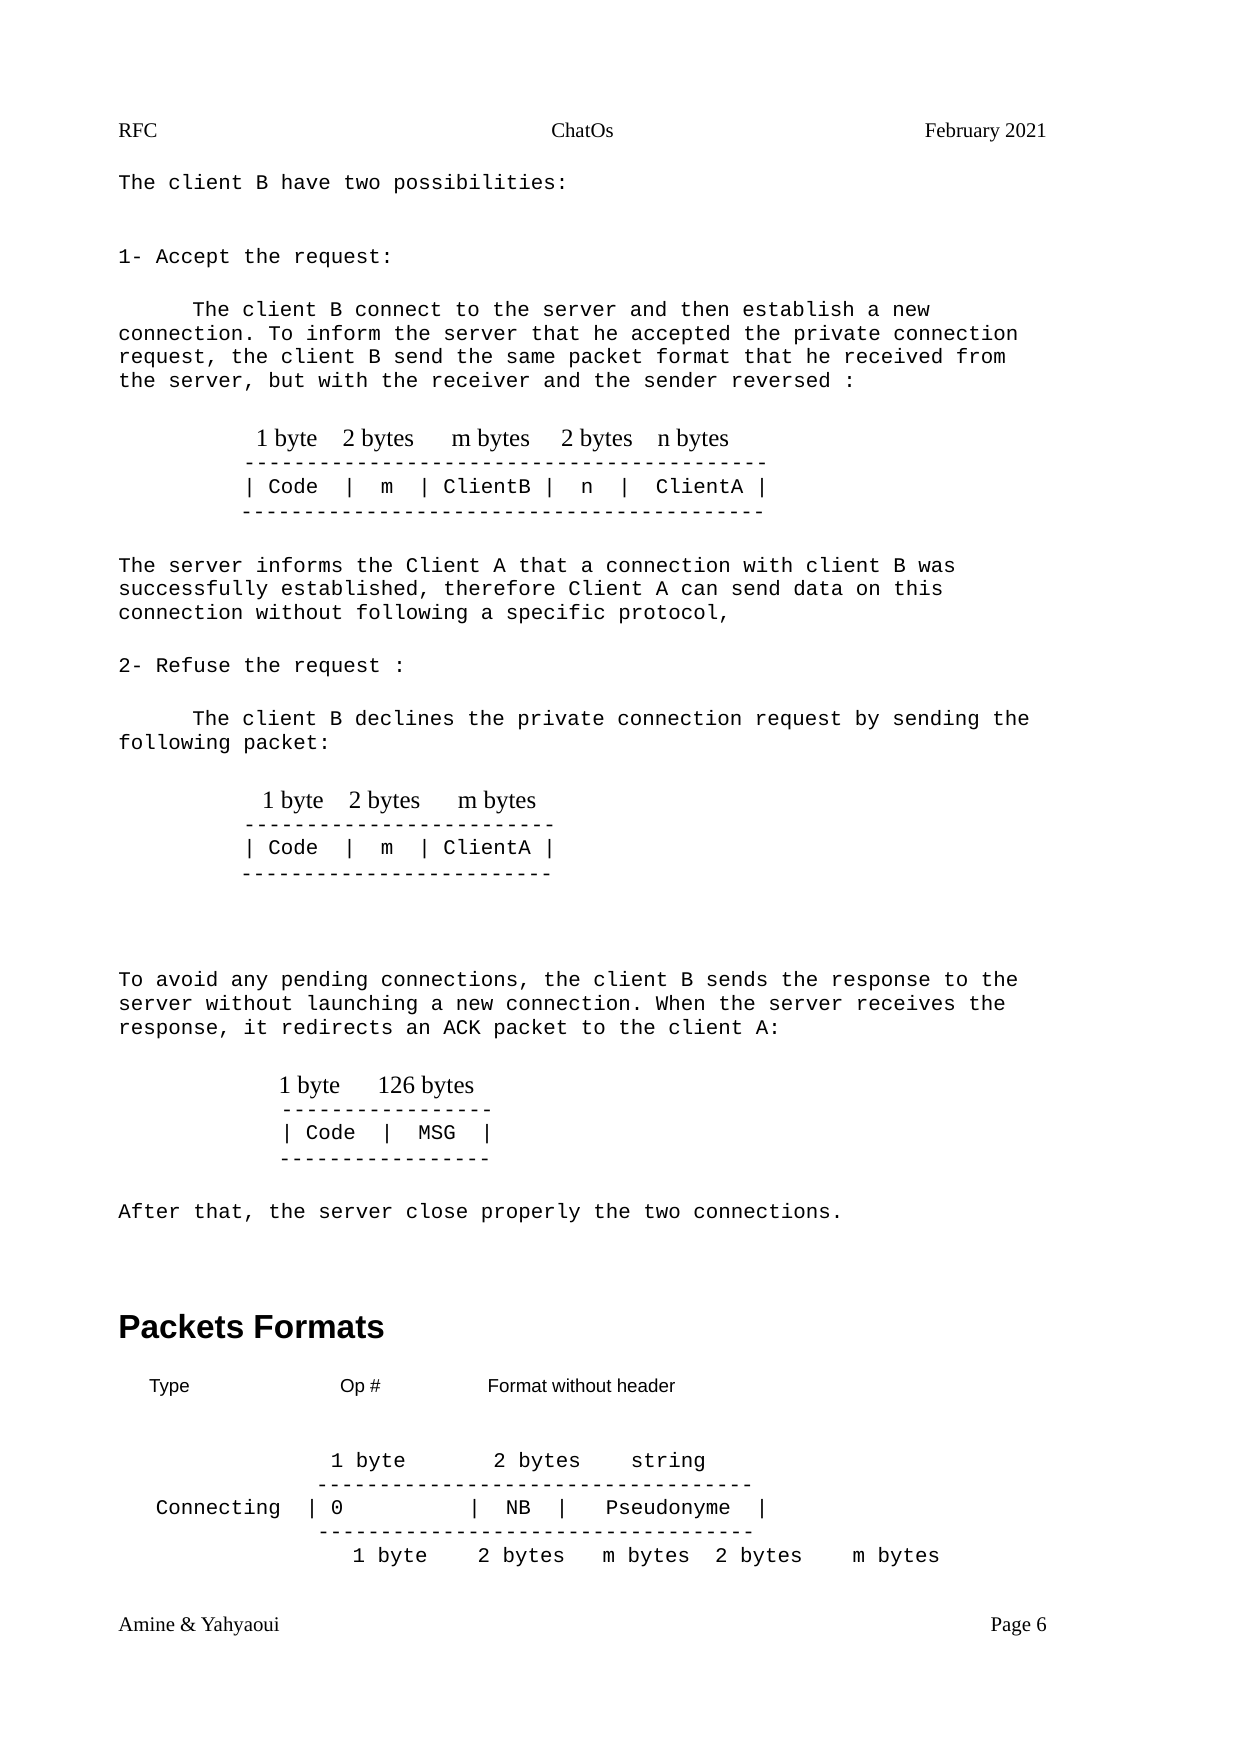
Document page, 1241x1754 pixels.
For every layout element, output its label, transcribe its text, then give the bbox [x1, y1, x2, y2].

text 1 byte 2 bytes m bytes 2 bytes n bytes [118, 423, 1047, 452]
text ------------------------------------------ [118, 499, 1047, 525]
text The server informs the Client A that a connection with client B was successfully established, therefore Client A can send data on this connection without following a specific protocol, [118, 554, 1047, 626]
text ------------------------- [118, 814, 1047, 837]
text 1 byte 126 bytes [118, 1070, 1047, 1098]
text To avoid any pending connections, the client B sends the response to the server without launching a new connection. When the server receives the response, it redirects an ACK packet to the client A: [118, 969, 1047, 1040]
text Type Op # Format without header [118, 1375, 1047, 1397]
text 1- Accept the request: [118, 246, 1047, 270]
text ----------------- [118, 1098, 1047, 1122]
text 1 byte 2 bytes m bytes 2 bytes m bytes [118, 1544, 1047, 1568]
text ----------------- [118, 1146, 1047, 1172]
text ----------------------------------- [118, 1474, 1047, 1497]
text 1 byte 2 bytes string [118, 1450, 1047, 1474]
text The client B connect to the server and then establish a new connection. To inform the server that he accepted the private connection request, the client B send the same packet format that he received from the server, but with the receiver and the sender reversed : [118, 299, 1047, 394]
text 1 byte 2 bytes m bytes [118, 785, 1047, 814]
text | Code | m | ClientA | [118, 837, 1047, 861]
text ------------------------- [118, 861, 1047, 887]
text Connecting | 0 | NB | Pseudonyme | [118, 1497, 1047, 1521]
text | Code | MSG | [118, 1122, 1047, 1146]
text After that, the server close properly the two connections. [118, 1201, 1047, 1225]
text | Code | m | ClientB | n | ClientA | [118, 476, 1047, 499]
text 2- Refuse the request : [118, 655, 1047, 679]
text ------------------------------------------ [118, 452, 1047, 476]
text The client B have two possibilities: [118, 172, 1047, 217]
text The client B declines the private connection request by sending the following packet: [118, 708, 1047, 755]
text ----------------------------------- [118, 1521, 1047, 1544]
subtitle Packets Formats [118, 1307, 1047, 1346]
